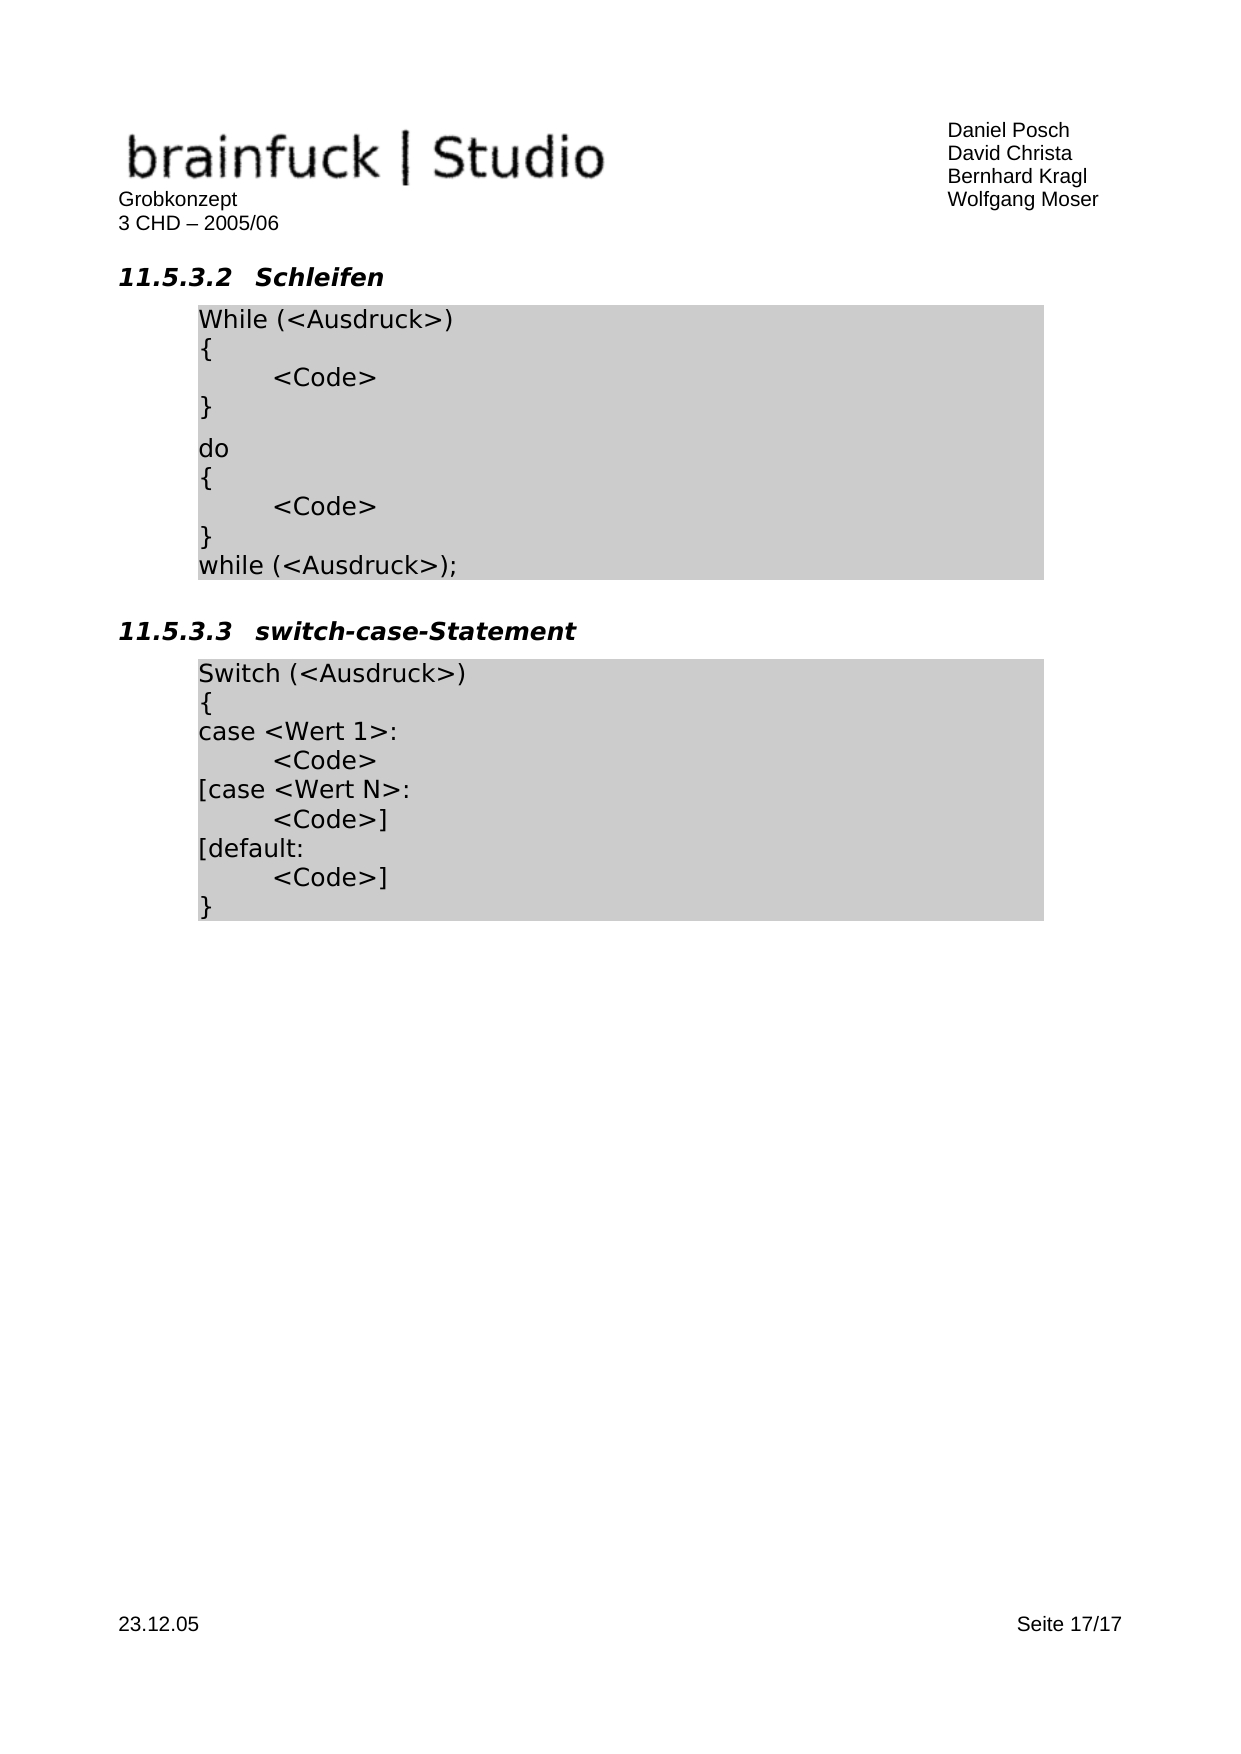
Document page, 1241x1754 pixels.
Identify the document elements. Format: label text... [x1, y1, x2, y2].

text do { <Code> } while (<Ausdruck>); [198, 434, 1044, 580]
text Switch (<Ausdruck>) { case <Wert 1>: <Code> [case <Wert N>: <Code>] [default: <Code>] } [198, 659, 1044, 921]
text While (<Ausdruck>) { <Code> } [198, 305, 1044, 422]
subtitle switch-case-Statement [118, 618, 1122, 646]
subtitle Schleifen [118, 264, 1122, 293]
picture [118, 118, 609, 187]
